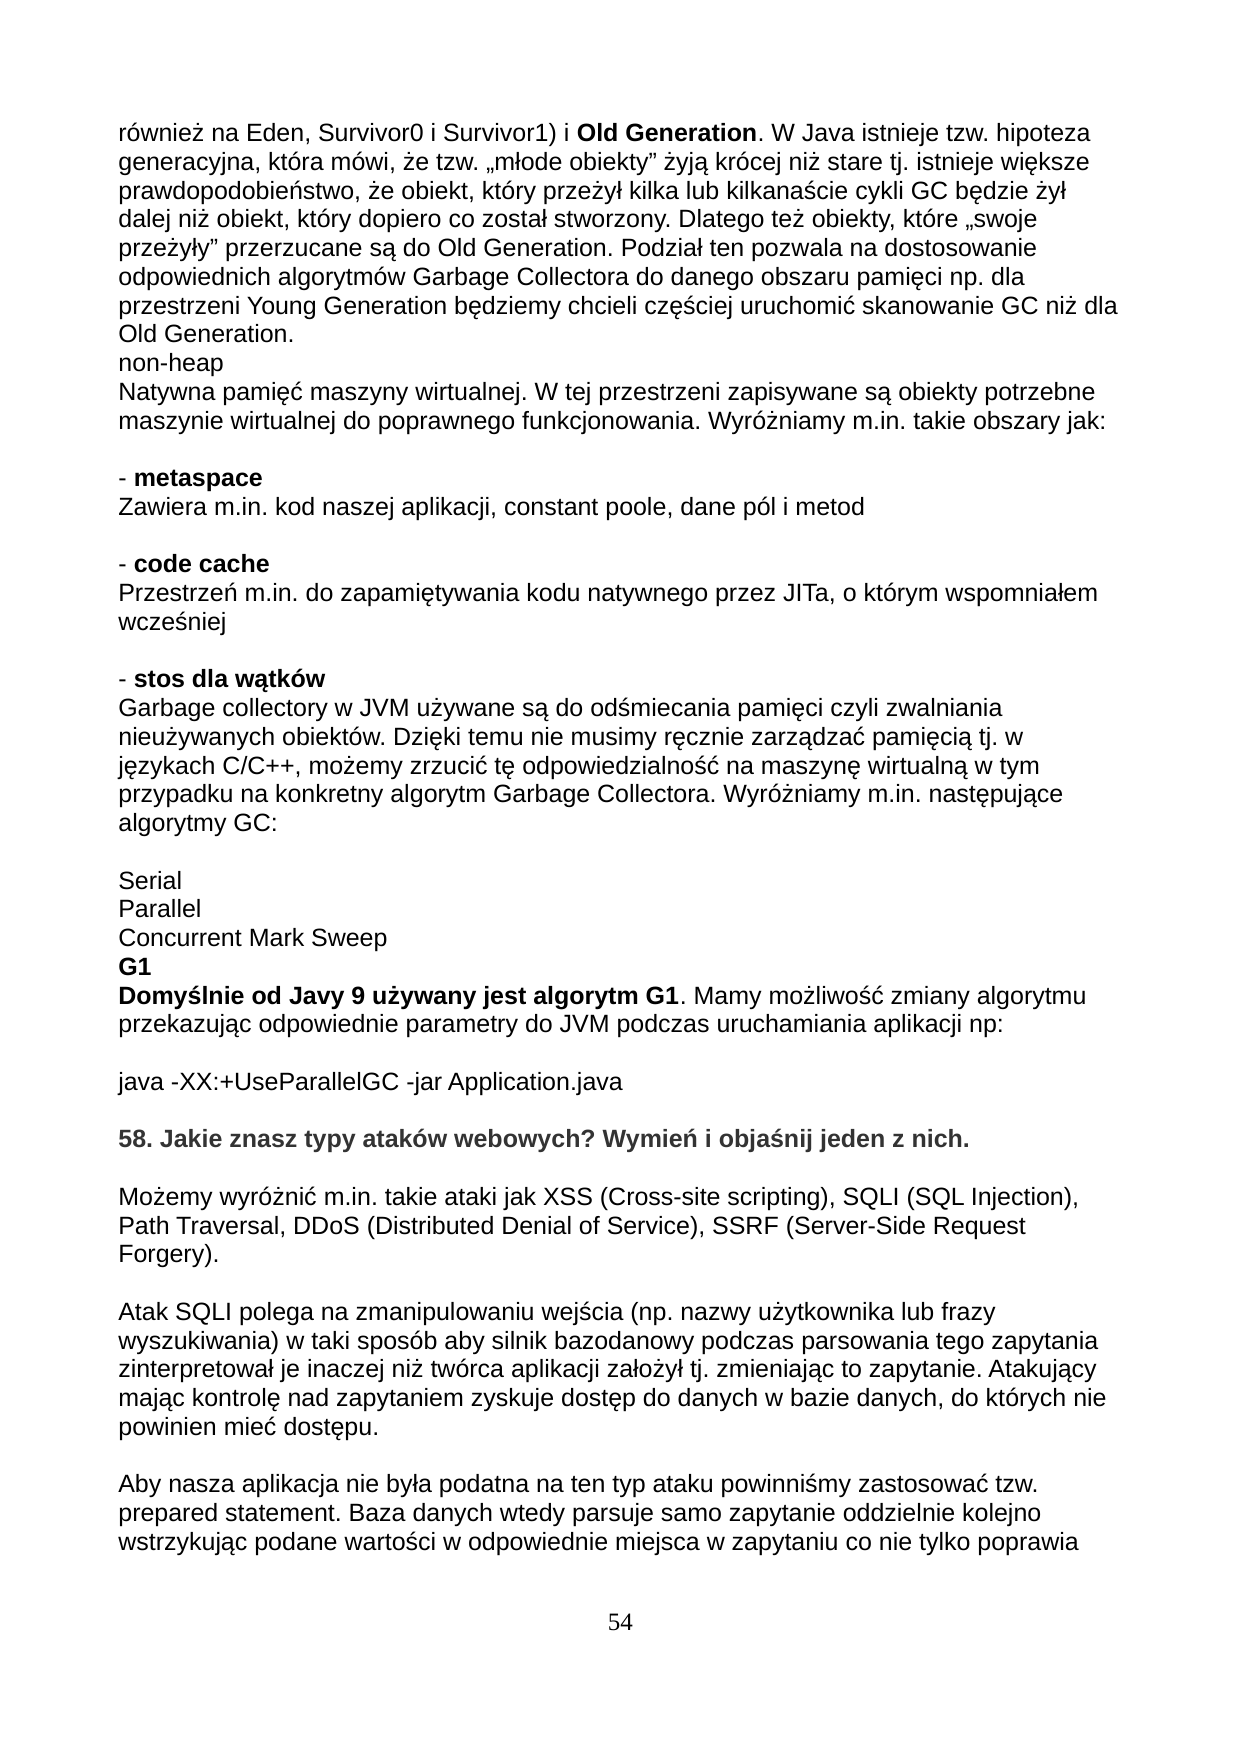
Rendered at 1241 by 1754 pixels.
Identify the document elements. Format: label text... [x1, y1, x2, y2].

text G1 [118, 952, 1122, 981]
text non-heap [118, 348, 1122, 377]
text Garbage collectory w JVM używane są do odśmiecania pamięci czyli zwalniania nieużywanych obiektów. Dzięki temu nie musimy ręcznie zarządzać pamięcią tj. w językach C/C++, możemy zrzucić tę odpowiedzialność na maszynę wirtualną w tym przypadku na konkretny algorytm Garbage Collectora. Wyróżniamy m.in. następujące algorytmy GC: [118, 693, 1122, 837]
text Zawiera m.in. kod naszej aplikacji, constant poole, dane pól i metod [118, 492, 1122, 521]
text Domyślnie od Javy 9 używany jest algorytm G1. Mamy możliwość zmiany algorytmu przekazując odpowiednie parametry do JVM podczas uruchamiania aplikacji np: [118, 981, 1122, 1038]
text Natywna pamięć maszyny wirtualnej. W tej przestrzeni zapisywane są obiekty potrzebne maszynie wirtualnej do poprawnego funkcjonowania. Wyróżniamy m.in. takie obszary jak: [118, 377, 1122, 434]
text java -XX:+UseParallelGC -jar Application.java [118, 1067, 1122, 1096]
text Przestrzeń m.in. do zapamiętywania kodu natywnego przez JITa, o którym wspomniałem wcześniej [118, 578, 1122, 636]
text Parallel [118, 894, 1122, 923]
text - metaspace [118, 463, 1122, 492]
text Aby nasza aplikacja nie była podatna na ten typ ataku powinniśmy zastosować tzw. prepared statement. Baza danych wtedy parsuje samo zapytanie oddzielnie kolejno wstrzykując podane wartości w odpowiednie miejsca w zapytaniu co nie tylko poprawia [118, 1469, 1122, 1556]
text Concurrent Mark Sweep [118, 923, 1122, 952]
text - code cache [118, 549, 1122, 578]
text również na Eden, Survivor0 i Survivor1) i Old Generation. W Java istnieje tzw. hipoteza generacyjna, która mówi, że tzw. „młode obiekty” żyją krócej niż stare tj. istnieje większe prawdopodobieństwo, że obiekt, który przeżył kilka lub kilkanaście cykli GC będzie żył dalej niż obiekt, który dopiero co został stworzony. Dlatego też obiekty, które „swoje przeżyły” przerzucane są do Old Generation. Podział ten pozwala na dostosowanie odpowiednich algorytmów Garbage Collectora do danego obszaru pamięci np. dla przestrzeni Young Generation będziemy chcieli częściej uruchomić skanowanie GC niż dla Old Generation. [118, 118, 1122, 348]
subtitle 58. Jakie znasz typy ataków webowych? Wymień i objaśnij jeden z nich. [118, 1124, 1122, 1153]
text - stos dla wątków [118, 664, 1122, 693]
text Możemy wyróżnić m.in. takie ataki jak XSS (Cross-site scripting), SQLI (SQL Injection), Path Traversal, DDoS (Distributed Denial of Service), SSRF (Server-Side Request Forgery). [118, 1182, 1122, 1268]
text Serial [118, 866, 1122, 894]
text Atak SQLI polega na zmanipulowaniu wejścia (np. nazwy użytkownika lub frazy wyszukiwania) w taki sposób aby silnik bazodanowy podczas parsowania tego zapytania zinterpretował je inaczej niż twórca aplikacji założył tj. zmieniając to zapytanie. Atakujący mając kontrolę nad zapytaniem zyskuje dostęp do danych w bazie danych, do których nie powinien mieć dostępu. [118, 1297, 1122, 1441]
